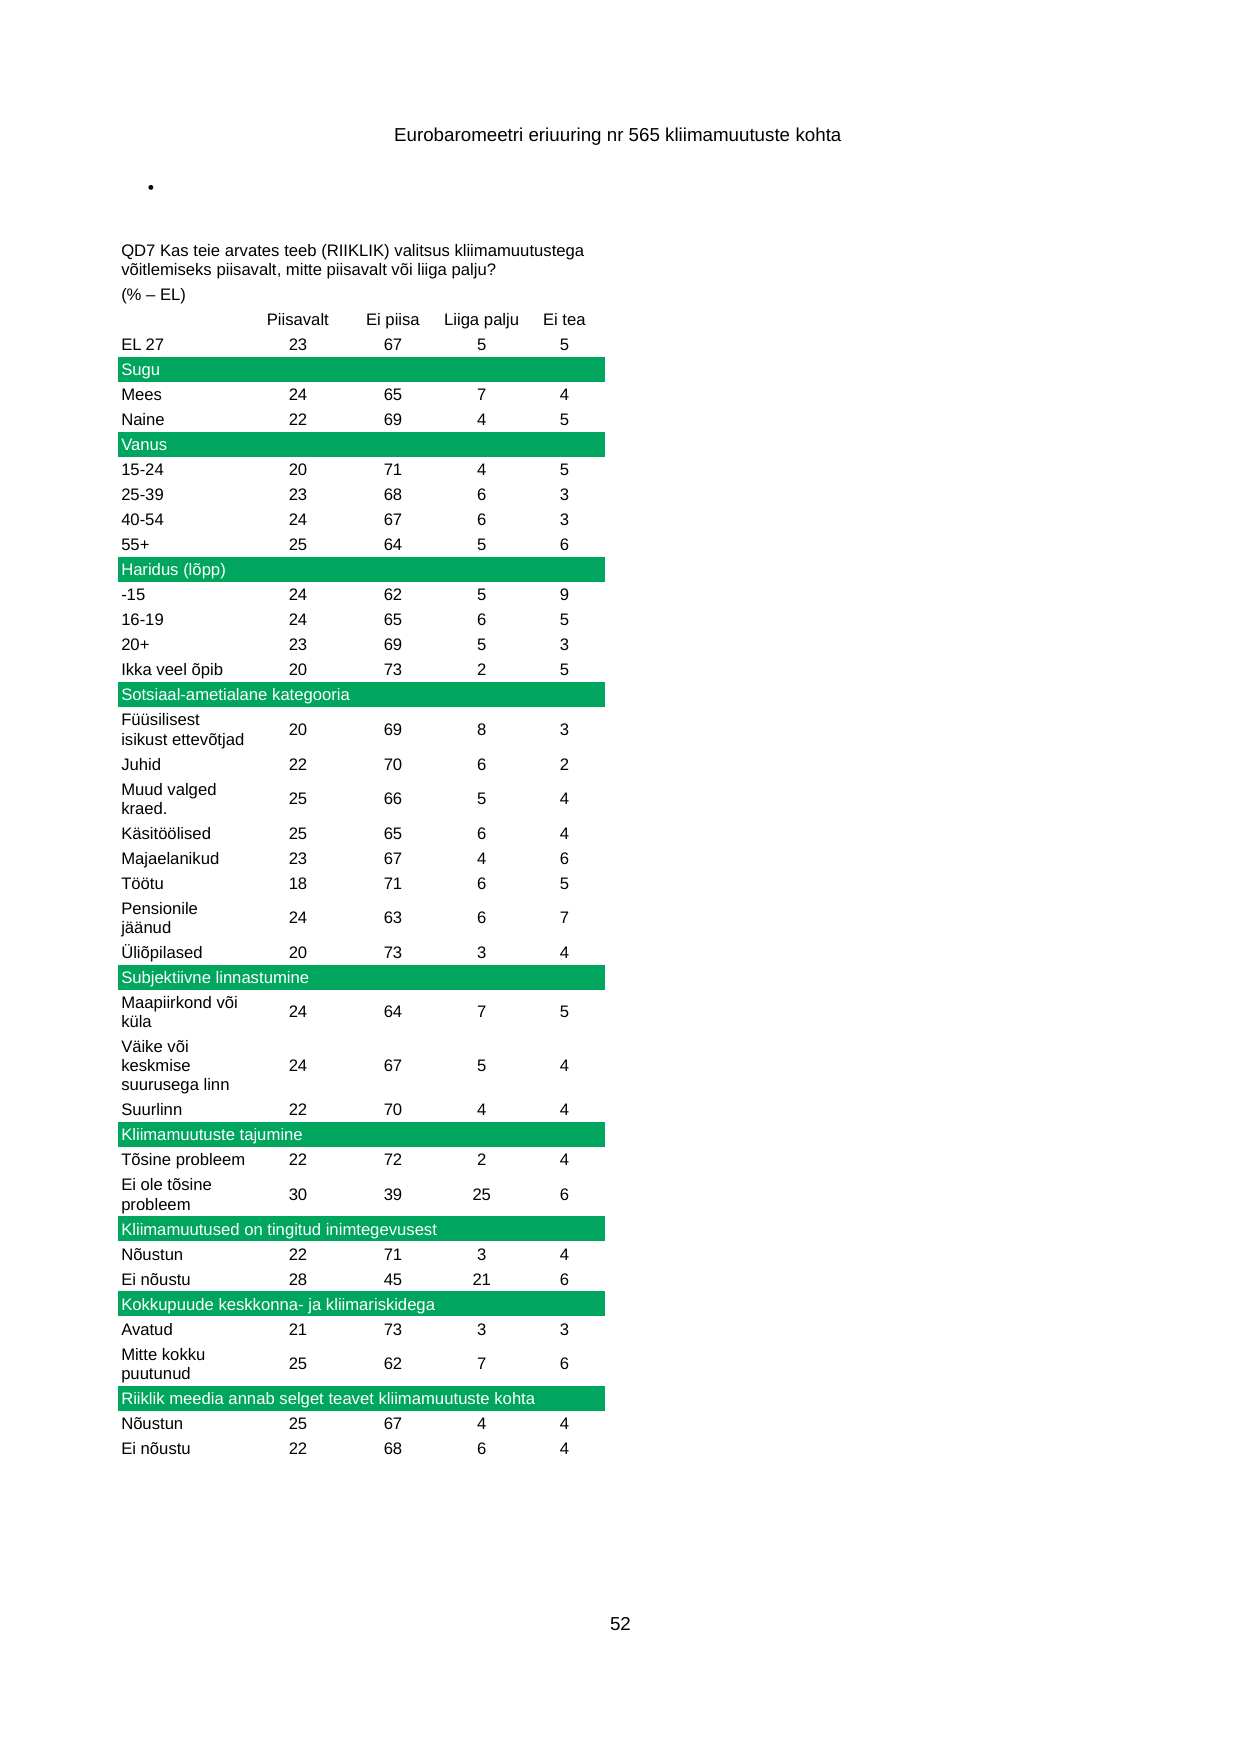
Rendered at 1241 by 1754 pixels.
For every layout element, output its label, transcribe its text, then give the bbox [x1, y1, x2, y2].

table_cell Maapiirkond või küla [118, 990, 250, 1034]
table_cell Kliimamuutused on tingitud inimtegevusest [118, 1216, 605, 1241]
table_cell Mitte kokku puutunud [118, 1341, 250, 1386]
table_cell 5 [523, 990, 605, 1034]
table_cell 5 [523, 607, 605, 632]
table_cell 3 [523, 1316, 605, 1341]
table_cell 4 [523, 940, 605, 965]
table_cell [118, 307, 250, 332]
table_cell 4 [523, 821, 605, 846]
table_cell Haridus (lõpp) [118, 557, 605, 582]
table_cell 67 [346, 507, 440, 532]
table_cell Mees [118, 382, 250, 407]
table_cell 4 [523, 382, 605, 407]
table_cell Ei nõustu [118, 1436, 250, 1461]
table_cell 2 [440, 1147, 523, 1172]
table_cell 64 [346, 532, 440, 557]
table_cell 23 [250, 332, 346, 357]
table_cell Üliõpilased [118, 940, 250, 965]
table_cell 71 [346, 871, 440, 896]
table_cell Piisavalt [250, 307, 346, 332]
table_cell 45 [346, 1266, 440, 1291]
table_cell 24 [250, 896, 346, 940]
table_cell 7 [523, 896, 605, 940]
table_cell 6 [440, 896, 523, 940]
table_cell Pensionile jäänud [118, 896, 250, 940]
table_cell Riiklik meedia annab selget teavet kliimamuutuste kohta [118, 1386, 605, 1411]
table_cell 55+ [118, 532, 250, 557]
table_cell 6 [523, 846, 605, 871]
table_cell 5 [523, 407, 605, 432]
table_cell 24 [250, 990, 346, 1034]
table_cell 25-39 [118, 482, 250, 507]
table_cell 22 [250, 1147, 346, 1172]
table_cell 20 [250, 657, 346, 682]
table_cell 6 [440, 821, 523, 846]
table_cell 25 [250, 532, 346, 557]
table_cell 3 [440, 940, 523, 965]
table_cell 63 [346, 896, 440, 940]
table_cell 4 [523, 1411, 605, 1436]
table_cell 24 [250, 1034, 346, 1097]
table_cell EL 27 [118, 332, 250, 357]
table_cell 3 [440, 1316, 523, 1341]
table_cell 4 [523, 1147, 605, 1172]
table_cell 69 [346, 407, 440, 432]
table_cell 70 [346, 1097, 440, 1122]
table_cell Sotsiaal-ametialane kategooria [118, 682, 605, 707]
table_cell 72 [346, 1147, 440, 1172]
table_cell 3 [523, 482, 605, 507]
table_cell [440, 282, 523, 307]
table_cell 24 [250, 382, 346, 407]
table_cell Ei nõustu [118, 1266, 250, 1291]
table_cell 69 [346, 707, 440, 751]
table_cell 25 [250, 1411, 346, 1436]
table_cell 67 [346, 1034, 440, 1097]
table_cell 65 [346, 821, 440, 846]
table_cell Subjektiivne linnastumine [118, 965, 605, 990]
table_cell Naine [118, 407, 250, 432]
table_cell 5 [523, 332, 605, 357]
table_cell 23 [250, 846, 346, 871]
table_cell 67 [346, 846, 440, 871]
table_cell 66 [346, 776, 440, 821]
table_cell Kliimamuutuste tajumine [118, 1122, 605, 1147]
table_cell 5 [523, 657, 605, 682]
table_cell 2 [523, 751, 605, 776]
table_cell 68 [346, 1436, 440, 1461]
table_cell 24 [250, 607, 346, 632]
table_cell 65 [346, 607, 440, 632]
table_cell 5 [523, 457, 605, 482]
table_cell 22 [250, 1097, 346, 1122]
table_cell 28 [250, 1266, 346, 1291]
table_cell 6 [440, 607, 523, 632]
table_cell 73 [346, 940, 440, 965]
table_cell 20 [250, 457, 346, 482]
table_cell 4 [440, 1097, 523, 1122]
table_cell 6 [523, 1266, 605, 1291]
table_cell -15 [118, 582, 250, 607]
table_cell Nõustun [118, 1241, 250, 1266]
table_cell 4 [440, 846, 523, 871]
table_cell 22 [250, 407, 346, 432]
table_cell 22 [250, 751, 346, 776]
table_cell 6 [440, 871, 523, 896]
table_cell 5 [523, 871, 605, 896]
table_cell 15-24 [118, 457, 250, 482]
table_cell Liiga palju [440, 307, 523, 332]
table_cell 3 [523, 507, 605, 532]
table_cell 6 [523, 532, 605, 557]
table_cell 23 [250, 482, 346, 507]
table_cell 3 [523, 632, 605, 657]
table_cell 22 [250, 1241, 346, 1266]
table_cell (% – EL) [118, 282, 250, 307]
table_cell Majaelanikud [118, 846, 250, 871]
table_cell 62 [346, 1341, 440, 1386]
table_cell Juhid [118, 751, 250, 776]
table_cell Käsitöölised [118, 821, 250, 846]
table_cell Väike või keskmise suurusega linn [118, 1034, 250, 1097]
table_cell [346, 282, 440, 307]
table_cell 7 [440, 1341, 523, 1386]
table_cell 22 [250, 1436, 346, 1461]
table_cell 3 [523, 707, 605, 751]
table_cell 73 [346, 1316, 440, 1341]
table_cell 25 [440, 1172, 523, 1216]
table_cell 16-19 [118, 607, 250, 632]
table_cell 25 [250, 821, 346, 846]
table_cell Kokkupuude keskkonna- ja kliimariskidega [118, 1291, 605, 1316]
table_cell 67 [346, 332, 440, 357]
table_cell 25 [250, 1341, 346, 1386]
table_cell Füüsilisest isikust ettevõtjad [118, 707, 250, 751]
table_cell 4 [440, 457, 523, 482]
table_cell 71 [346, 1241, 440, 1266]
table_cell 5 [440, 582, 523, 607]
table_cell 7 [440, 990, 523, 1034]
table_cell 4 [523, 1436, 605, 1461]
table_cell 5 [440, 332, 523, 357]
table_cell 40-54 [118, 507, 250, 532]
table_cell Avatud [118, 1316, 250, 1341]
table_cell 6 [523, 1172, 605, 1216]
table_cell 4 [523, 776, 605, 821]
table_cell 20+ [118, 632, 250, 657]
table_cell 24 [250, 582, 346, 607]
table_cell 6 [440, 507, 523, 532]
table_cell Ei ole tõsine probleem [118, 1172, 250, 1216]
table_cell 2 [440, 657, 523, 682]
table_cell Töötu [118, 871, 250, 896]
table_cell Tõsine probleem [118, 1147, 250, 1172]
table_cell 7 [440, 382, 523, 407]
table_cell 23 [250, 632, 346, 657]
table_cell 21 [250, 1316, 346, 1341]
table_cell 6 [523, 1341, 605, 1386]
table_cell 5 [440, 1034, 523, 1097]
table_cell 5 [440, 776, 523, 821]
table_cell Suurlinn [118, 1097, 250, 1122]
table_cell 69 [346, 632, 440, 657]
table_cell 4 [440, 407, 523, 432]
table_cell 5 [440, 632, 523, 657]
table_cell 3 [440, 1241, 523, 1266]
table_cell 65 [346, 382, 440, 407]
table_cell 6 [440, 1436, 523, 1461]
table_cell 18 [250, 871, 346, 896]
table_cell [523, 282, 605, 307]
table_cell 71 [346, 457, 440, 482]
table_cell 30 [250, 1172, 346, 1216]
table_cell 73 [346, 657, 440, 682]
table_cell 20 [250, 707, 346, 751]
table_cell Nõustun [118, 1411, 250, 1436]
table_cell Sugu [118, 357, 605, 382]
table_cell 21 [440, 1266, 523, 1291]
table_cell Ei tea [523, 307, 605, 332]
table_cell Vanus [118, 432, 605, 457]
table_cell Ikka veel õpib [118, 657, 250, 682]
table_cell 4 [523, 1097, 605, 1122]
table_cell 6 [440, 751, 523, 776]
table_cell 25 [250, 776, 346, 821]
table_header QD7 Kas teie arvates teeb (RIIKLIK) valitsus kliimamuutustega võitlemiseks piisavalt, mitte piisavalt või liiga palju? [118, 238, 605, 282]
table_cell 64 [346, 990, 440, 1034]
table_cell 20 [250, 940, 346, 965]
table_cell 4 [523, 1034, 605, 1097]
table_cell 5 [440, 532, 523, 557]
table_cell Muud valged kraed. [118, 776, 250, 821]
table_cell 4 [523, 1241, 605, 1266]
table_cell 68 [346, 482, 440, 507]
table_cell 24 [250, 507, 346, 532]
table_cell Ei piisa [346, 307, 440, 332]
table_cell [250, 282, 346, 307]
table_cell 67 [346, 1411, 440, 1436]
table_cell 6 [440, 482, 523, 507]
table_cell 4 [440, 1411, 523, 1436]
table_cell 39 [346, 1172, 440, 1216]
table_cell 8 [440, 707, 523, 751]
table_cell 62 [346, 582, 440, 607]
table_cell 70 [346, 751, 440, 776]
table_cell 9 [523, 582, 605, 607]
